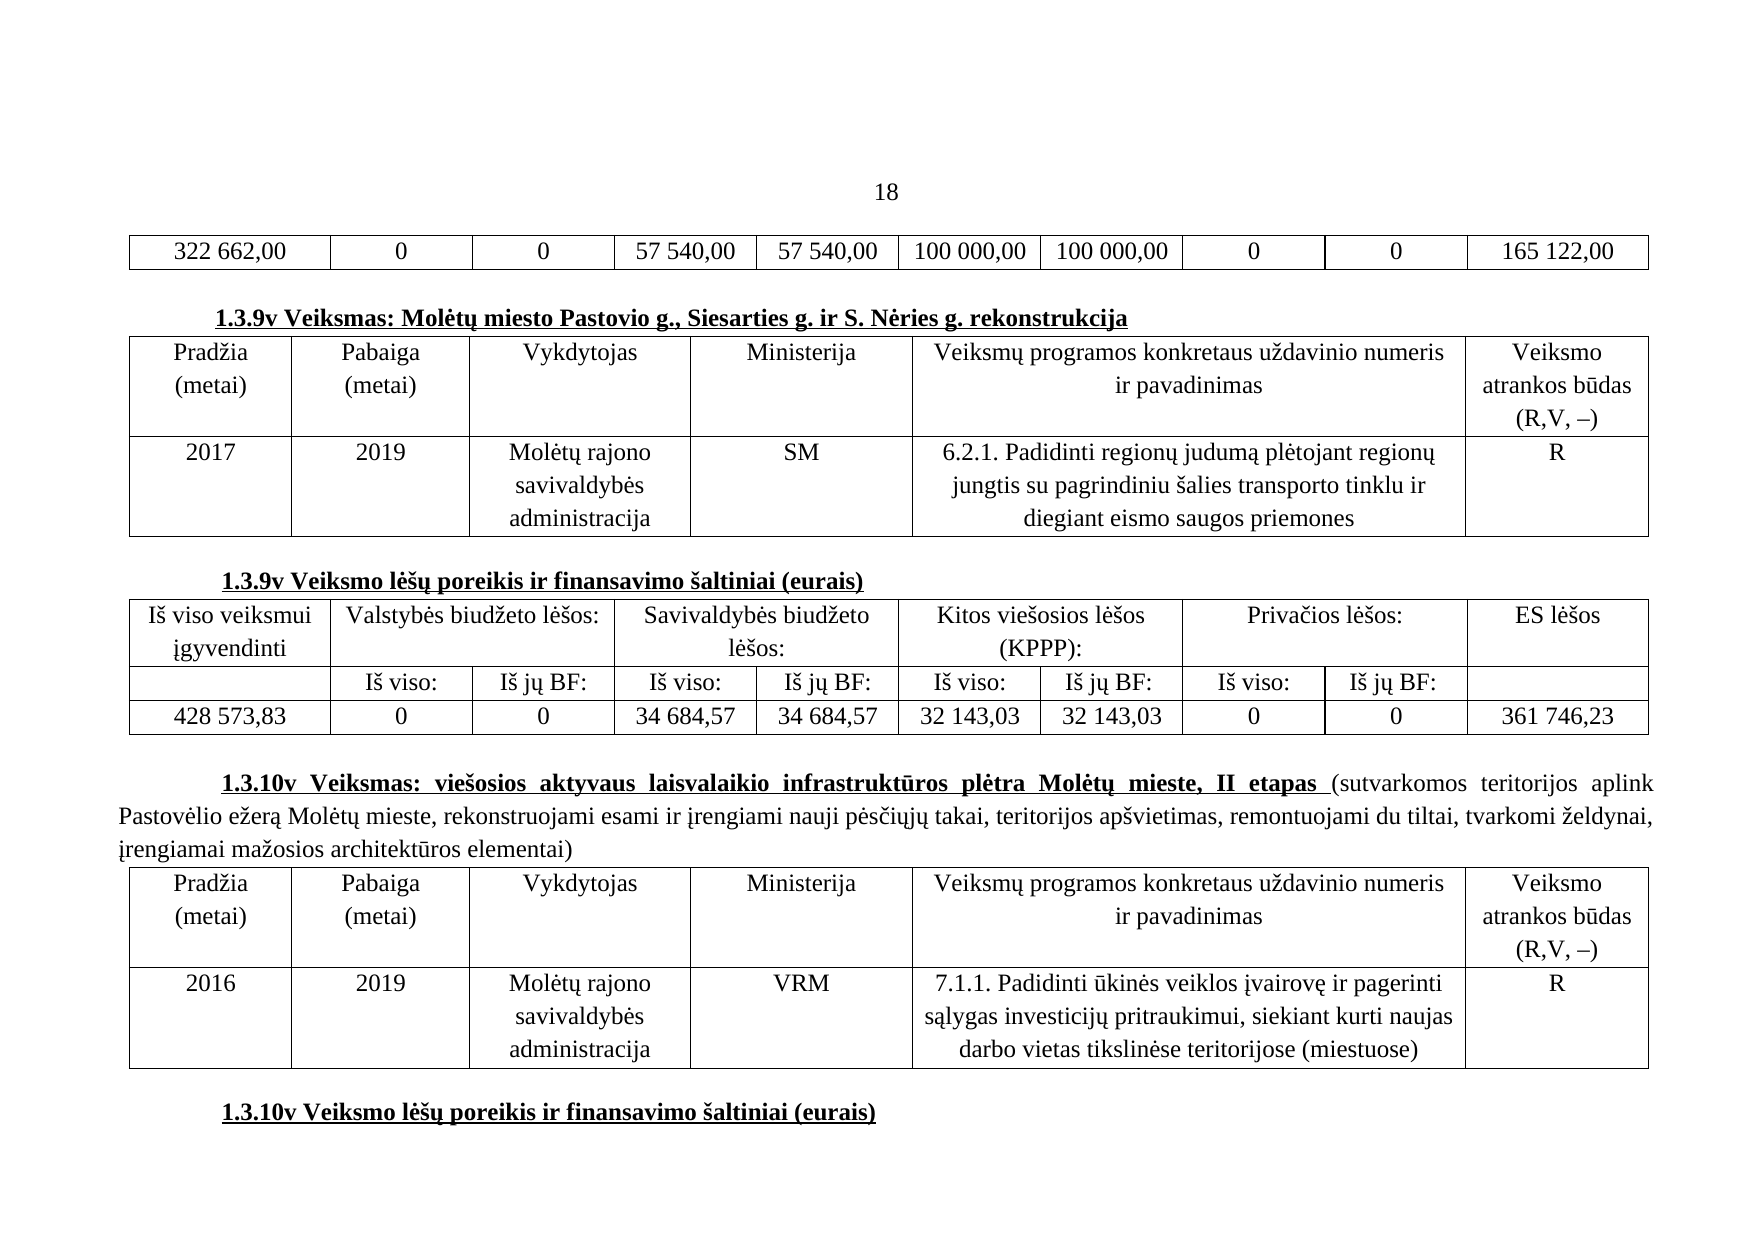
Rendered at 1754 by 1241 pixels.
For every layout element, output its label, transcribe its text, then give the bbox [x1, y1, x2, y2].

table_header Kitos viešosios lėšos (KPPP): [899, 600, 1182, 666]
table_cell 100 000,00 [899, 236, 1040, 269]
table_header Savivaldybės biudžeto lėšos: [615, 600, 898, 666]
text 1.3.10v Veiksmas: viešosios aktyvaus laisvalaikio infrastruktūros plėtra Molėtų mieste, II etapas (sutvarkomos teritorijos aplink Pastovėlio ežerą Molėtų mieste, rekonstruojami esami ir įrengiami nauji pėsčiųjų takai, teritorijos apšvietimas, remontuojami du tiltai, tvarkomi želdynai, įrengiamai mažosios architektūros elementai) [118, 768, 1654, 863]
table_cell Iš jų BF: [1326, 667, 1467, 700]
table_cell 7.1.1. Padidinti ūkinės veiklos įvairovę ir pagerinti sąlygas investicijų pritraukimui, siekiant kurti naujas darbo vietas tikslinėse teritorijose (miestuose) [913, 968, 1465, 1067]
table_header Ministerija [691, 337, 912, 436]
table_cell VRM [691, 968, 912, 1067]
table_cell Iš viso: [615, 667, 756, 700]
text 1.3.10v Veiksmo lėšų poreikis ir finansavimo šaltiniai (eurais) [118, 1097, 1654, 1126]
table_cell 322 662,00 [130, 236, 330, 269]
table_header ES lėšos [1468, 600, 1648, 666]
table_header Pabaiga (metai) [292, 337, 469, 436]
table_cell Molėtų rajono savivaldybės administracija [470, 437, 690, 536]
table_cell 32 143,03 [899, 701, 1040, 734]
table_cell 0 [473, 236, 614, 269]
table_cell Iš viso: [899, 667, 1040, 700]
table_cell Iš viso: [331, 667, 472, 700]
table_cell 0 [1183, 236, 1324, 269]
text 1.3.9v Veiksmas: Molėtų miesto Pastovio g., Siesarties g. ir S. Nėries g. rekonstrukcija [118, 303, 1654, 332]
table_cell 2016 [130, 968, 291, 1067]
table_cell 6.2.1. Padidinti regionų judumą plėtojant regionų jungtis su pagrindiniu šalies transporto tinklu ir diegiant eismo saugos priemones [913, 437, 1465, 536]
table_cell 2017 [130, 437, 291, 536]
table_cell 57 540,00 [757, 236, 898, 269]
table_header Vykdytojas [470, 868, 690, 967]
table_cell 32 143,03 [1041, 701, 1182, 734]
table_cell [130, 667, 330, 700]
table_cell 0 [331, 236, 472, 269]
table_cell 57 540,00 [615, 236, 756, 269]
table_cell 0 [331, 701, 472, 734]
table_cell 100 000,00 [1041, 236, 1182, 269]
table_cell Iš jų BF: [473, 667, 614, 700]
table_cell [1468, 667, 1648, 700]
table_header Privačios lėšos: [1183, 600, 1467, 666]
table_header Vykdytojas [470, 337, 690, 436]
table_cell 2019 [292, 437, 469, 536]
table_header Pradžia (metai) [130, 868, 291, 967]
table_cell Iš viso: [1183, 667, 1324, 700]
table_cell 0 [1183, 701, 1324, 734]
table_header Veiksmo atrankos būdas (R,V, –) [1466, 337, 1648, 436]
table_cell SM [691, 437, 912, 536]
table_cell R [1466, 437, 1648, 536]
table_cell 165 122,00 [1468, 236, 1648, 269]
table_cell Molėtų rajono savivaldybės administracija [470, 968, 690, 1067]
table_header Iš viso veiksmui įgyvendinti [130, 600, 330, 666]
table_cell 0 [1326, 236, 1467, 269]
table_header Veiksmo atrankos būdas (R,V, –) [1466, 868, 1648, 967]
text 1.3.9v Veiksmo lėšų poreikis ir finansavimo šaltiniai (eurais) [118, 566, 1654, 594]
table_header Valstybės biudžeto lėšos: [331, 600, 614, 666]
table_cell Iš jų BF: [757, 667, 898, 700]
table_header Veiksmų programos konkretaus uždavinio numeris ir pavadinimas [913, 337, 1465, 436]
table_cell 34 684,57 [757, 701, 898, 734]
table_header Veiksmų programos konkretaus uždavinio numeris ir pavadinimas [913, 868, 1465, 967]
table_cell Iš jų BF: [1041, 667, 1182, 700]
table_cell 34 684,57 [615, 701, 756, 734]
table_header Ministerija [691, 868, 912, 967]
table_header Pabaiga (metai) [292, 868, 469, 967]
table_header Pradžia (metai) [130, 337, 291, 436]
table_cell 0 [473, 701, 614, 734]
table_cell 361 746,23 [1468, 701, 1648, 734]
table_cell 428 573,83 [130, 701, 330, 734]
table_cell R [1466, 968, 1648, 1067]
table_cell 2019 [292, 968, 469, 1067]
table_cell 0 [1326, 701, 1467, 734]
